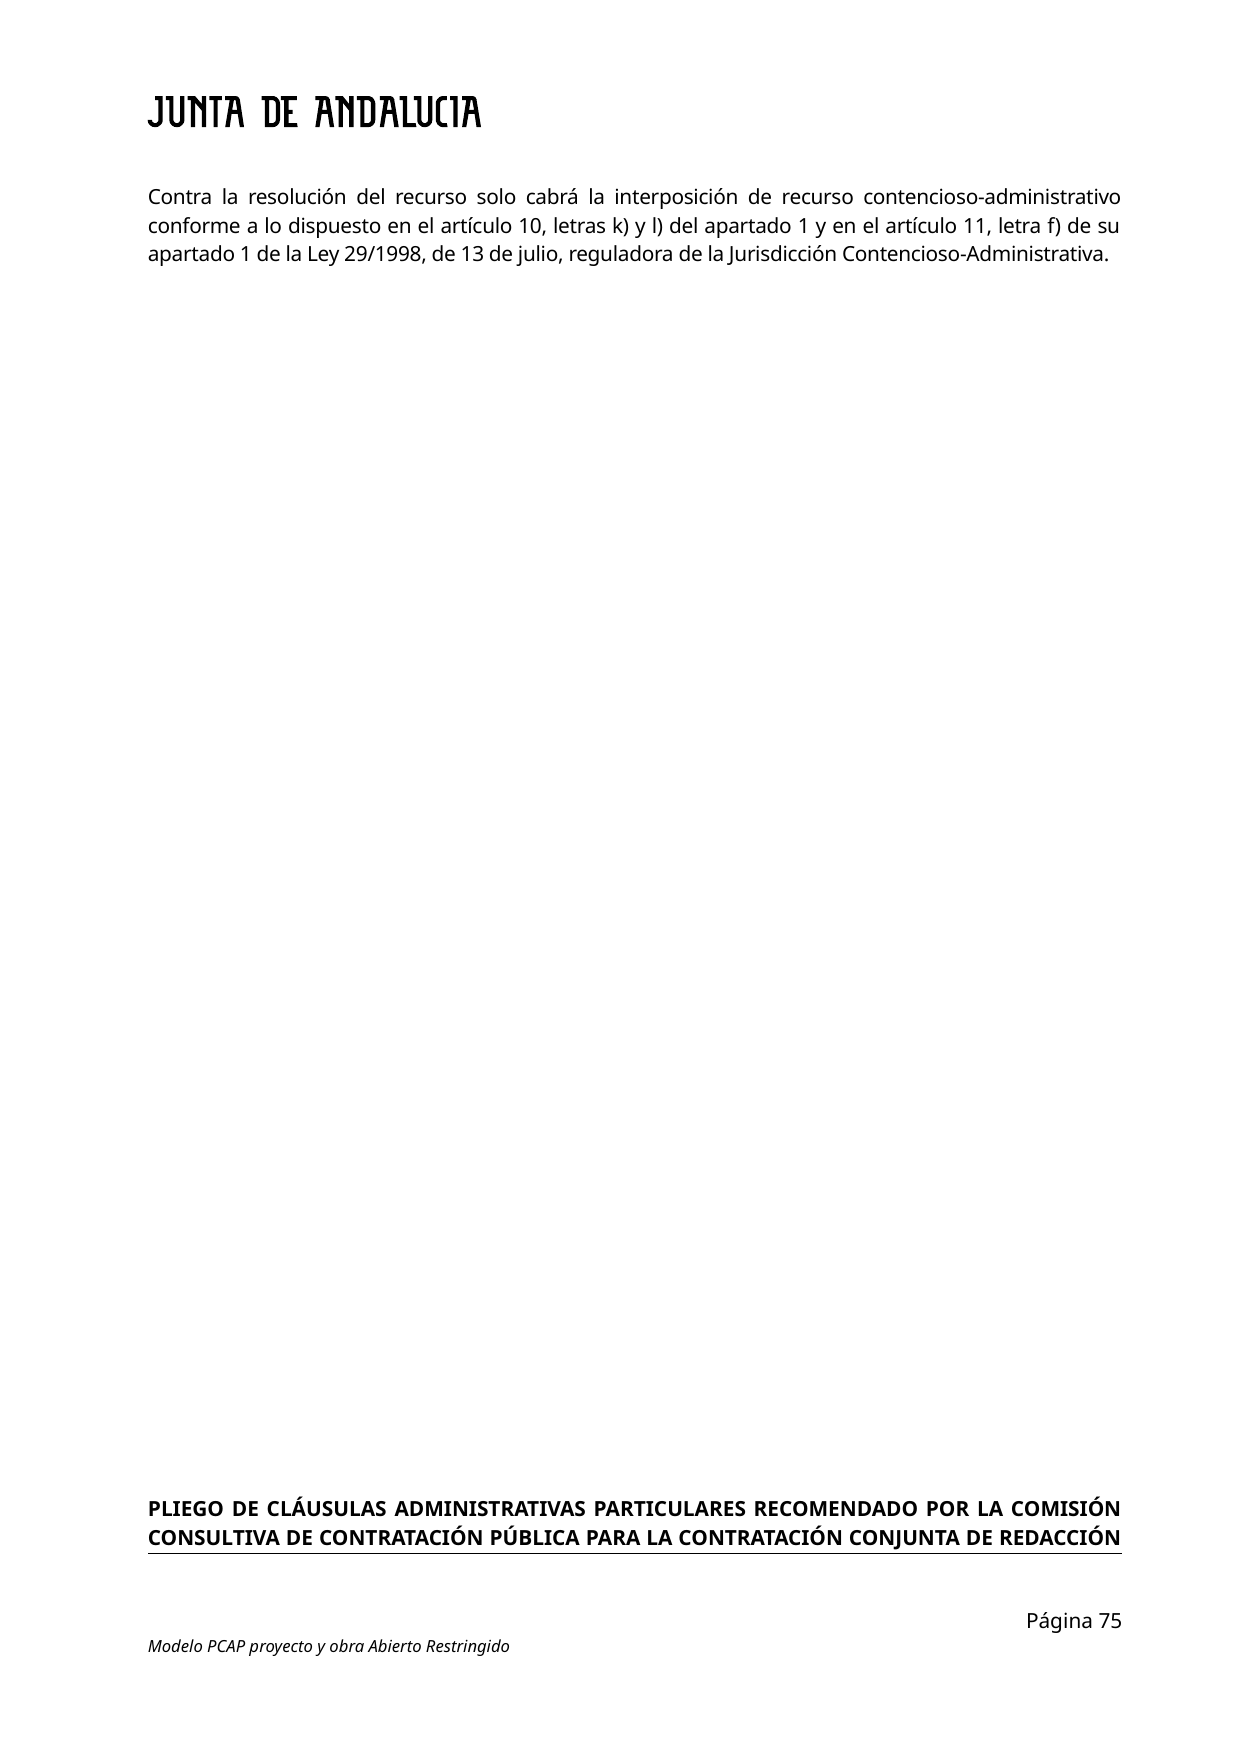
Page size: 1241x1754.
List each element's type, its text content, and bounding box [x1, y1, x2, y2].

text PLIEGO DE CLÁUSULAS ADMINISTRATIVAS PARTICULARES RECOMENDADO POR LA COMISIÓN CONSULTIVA DE CONTRATACIÓN PÚBLICA PARA LA CONTRATACIÓN CONJUNTA DE REDACCIÓN [148, 1494, 1122, 1553]
text Contra la resolución del recurso solo cabrá la interposición de recurso contencioso-administrativo conforme a lo dispuesto en el artículo 10, letras k) y l) del apartado 1 y en el artículo 11, letra f) de su apartado 1 de la Ley 29/1998, de 13 de julio, reguladora de la Jurisdicción Contencioso-Administrativa. [148, 182, 1122, 268]
